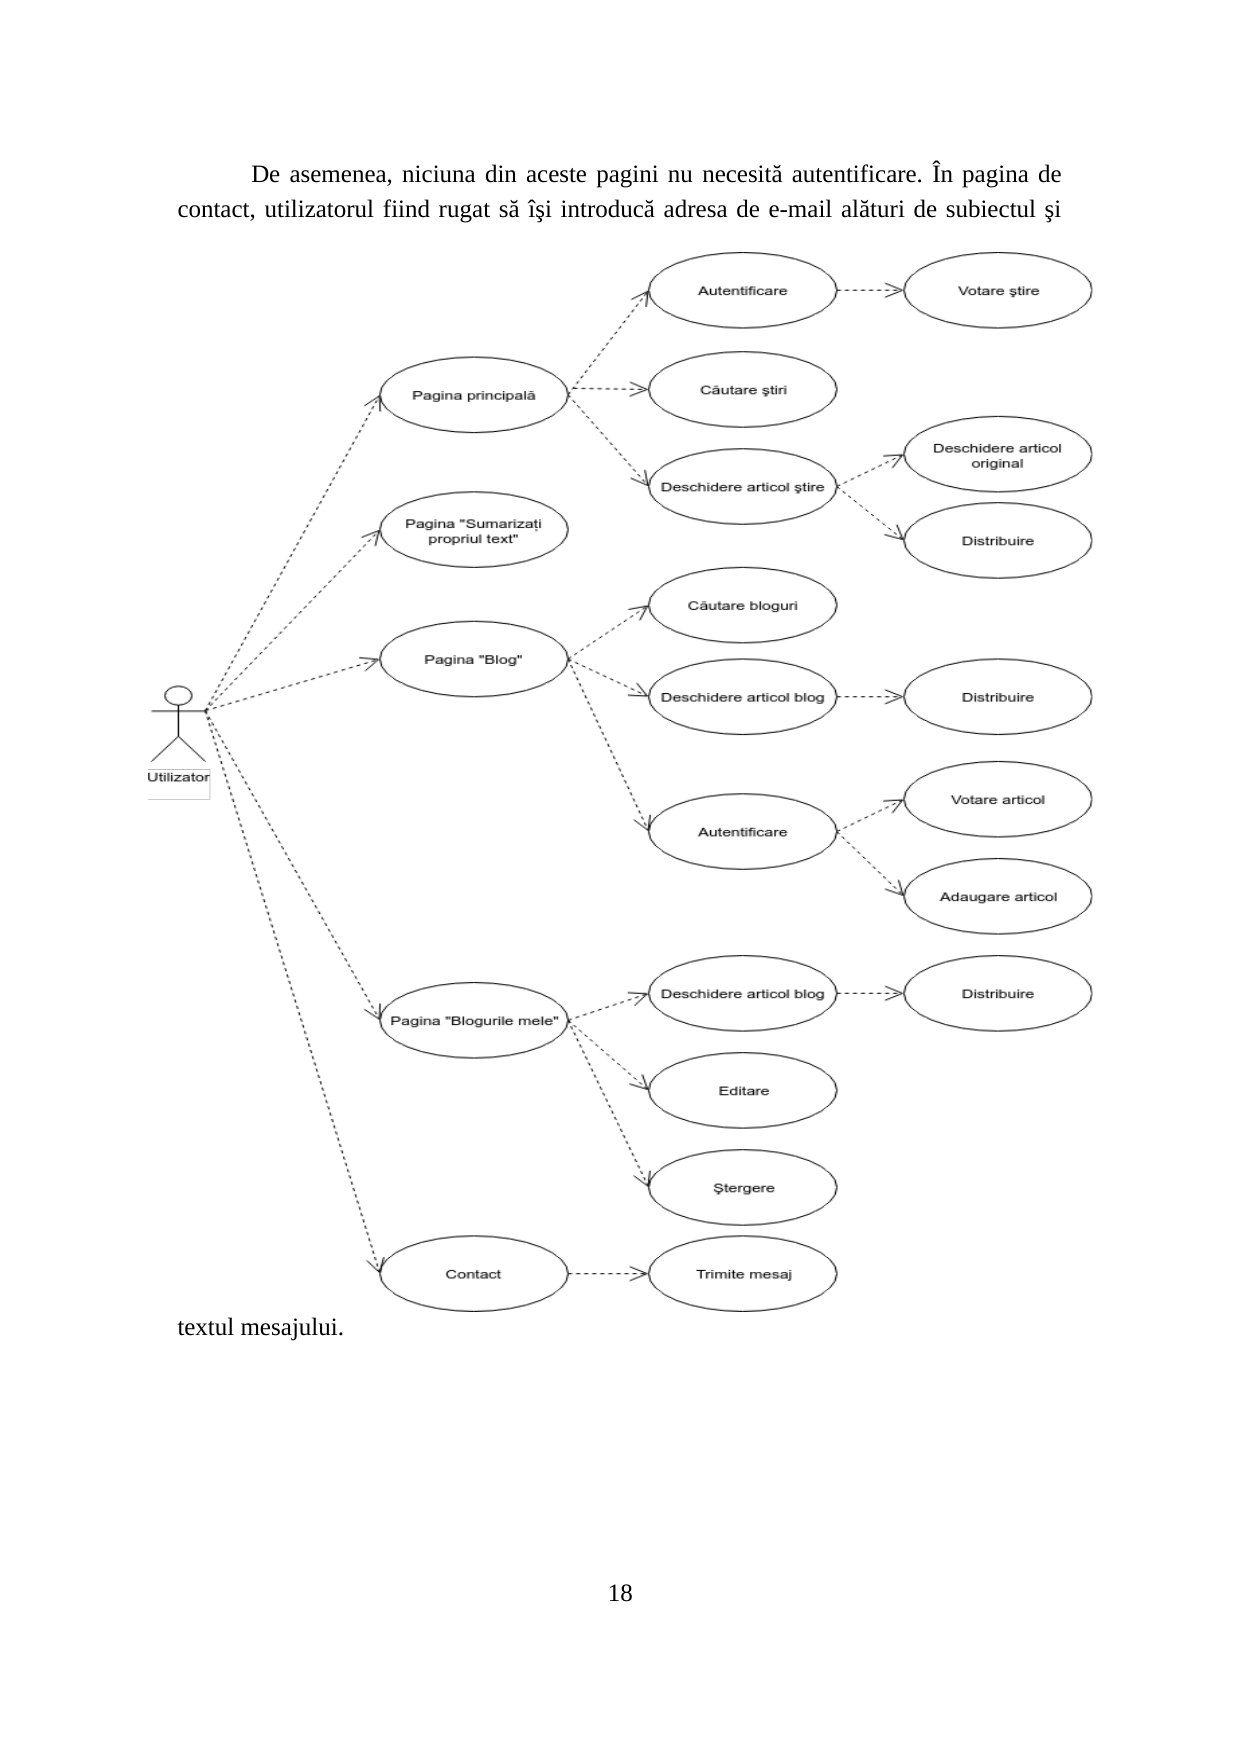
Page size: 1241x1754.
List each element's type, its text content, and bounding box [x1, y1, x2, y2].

picture [147, 252, 1093, 1312]
text De asemenea, niciuna din aceste pagini nu necesită autentificare. În pagina de contact, utilizatorul fiind rugat să îşi introducă adresa de e-mail alături de subiectul şi [177, 159, 1063, 252]
text textul mesajului. [177, 1312, 1063, 1341]
